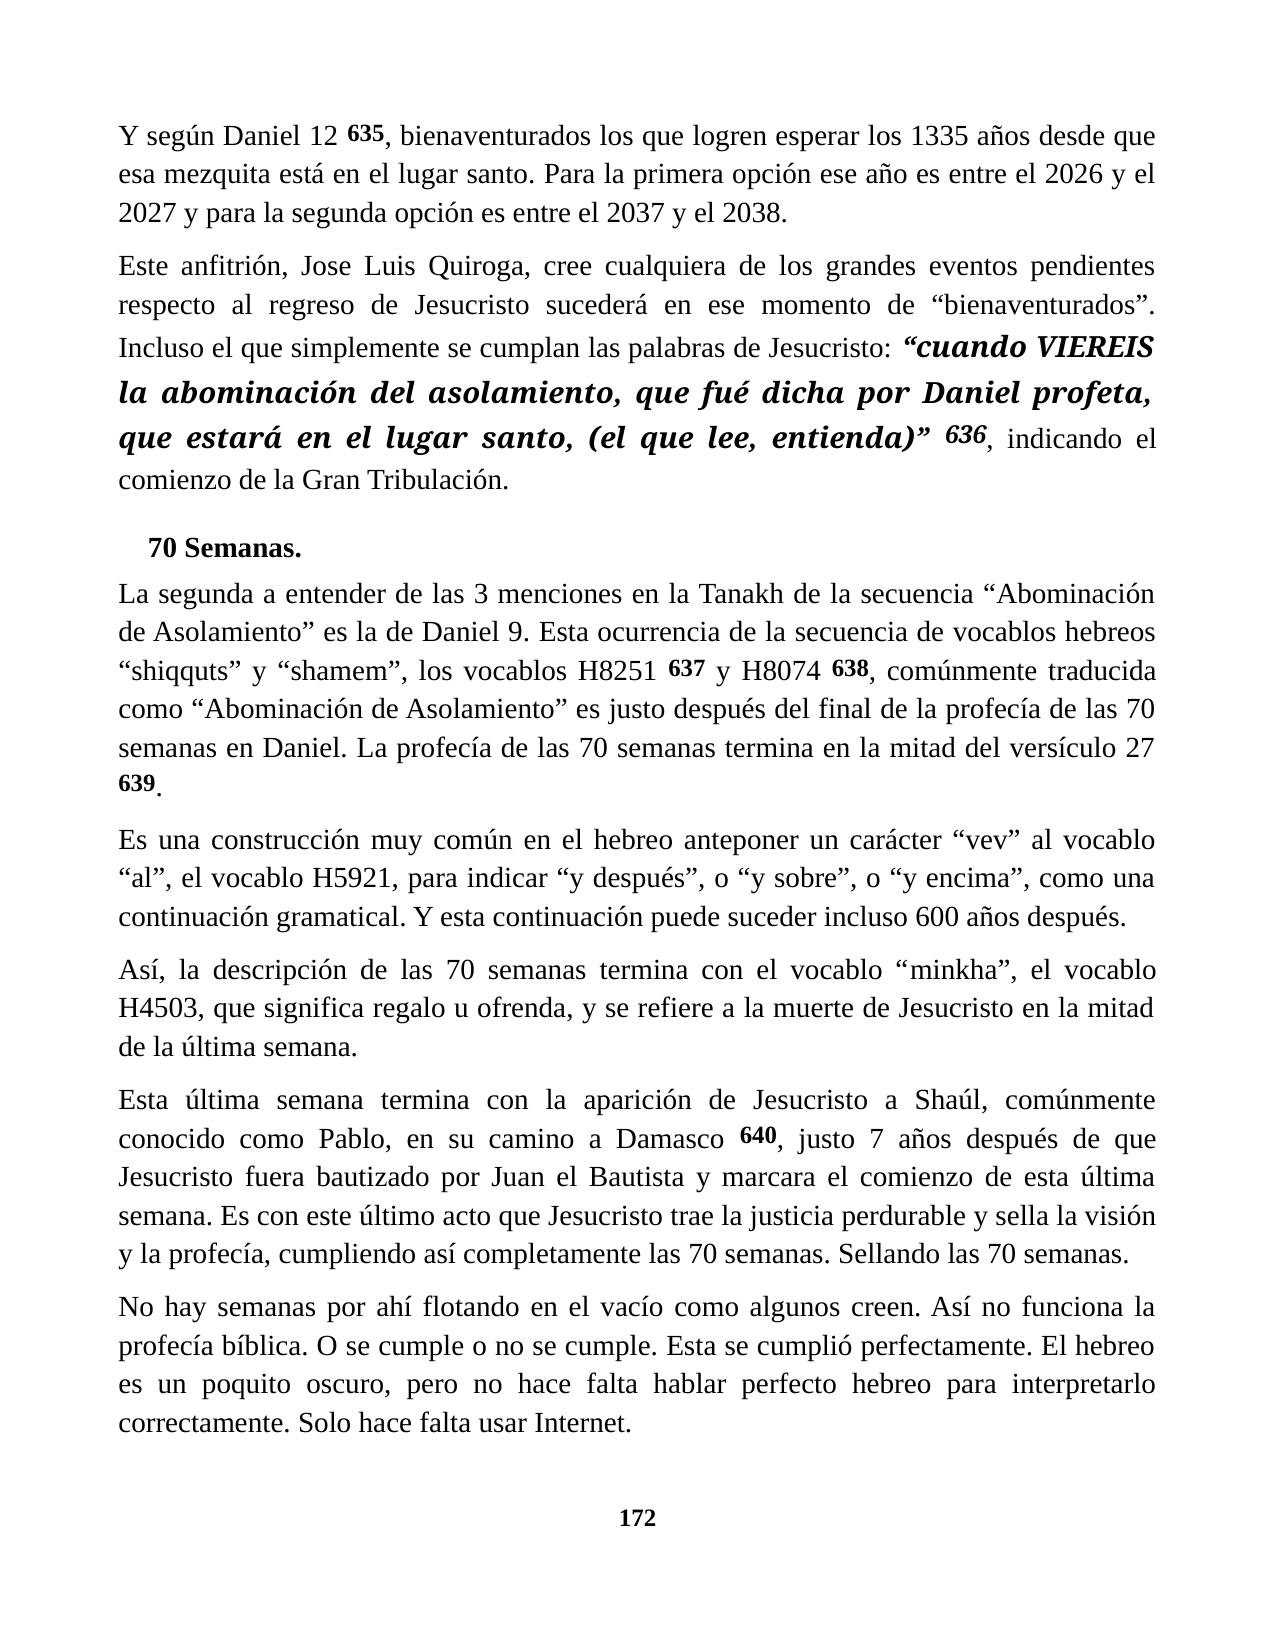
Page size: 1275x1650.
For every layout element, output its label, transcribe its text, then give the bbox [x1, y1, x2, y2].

subtitle 70 Semanas. [148, 530, 1157, 563]
text Y según Daniel 12 , bienaventurados los que logren esperar los 1335 años desde que esa mezquita está en el lugar santo. Para la primera opción ese año es entre el 2026 y el 2027 y para la segunda opción es entre el 2037 y el 2038. [118, 118, 1157, 229]
text Esta última semana termina con la aparición de Jesucristo a Shaúl, comúnmente conocido como Pablo, en su camino a Damasco , justo 7 años después de que Jesucristo fuera bautizado por Juan el Bautista y marcara el comienzo de esta última semana. Es con este último acto que Jesucristo trae la justicia perdurable y sella la visión y la profecía, cumpliendo así completamente las 70 semanas. Sellando las 70 semanas. [118, 1082, 1157, 1270]
text La segunda a entender de las 3 menciones en la Tanakh de la secuencia “Abominación de Asolamiento” es la de Daniel 9. Esta ocurrencia de la secuencia de vocablos hebreos “shiqquts” y “shamem”, los vocablos H8251 y H8074 , comúnmente traducida como “Abominación de Asolamiento” es justo después del final de la profecía de las 70 semanas en Daniel. La profecía de las 70 semanas termina en la mitad del versículo 27 . [118, 576, 1157, 802]
text Así, la descripción de las 70 semanas termina con el vocablo “minkha”, el vocablo H4503, que significa regalo u ofrenda, y se refiere a la muerte de Jesucristo en la mitad de la última semana. [118, 952, 1157, 1063]
text Es una construcción muy común en el hebreo anteponer un carácter “vev” al vocablo “al”, el vocablo H5921, para indicar “y después”, o “y sobre”, o “y encima”, como una continuación gramatical. Y esta continuación puede suceder incluso 600 años después. [118, 822, 1157, 932]
text Este anfitrión, Jose Luis Quiroga, cree cualquiera de los grandes eventos pendientes respecto al regreso de Jesucristo sucederá en ese momento de “bienaventurados”. Incluso el que simplemente se cumplan las palabras de Jesucristo: “cuando VIEREIS la abominación del asolamiento, que fué dicha por Daniel profeta, que estará en el lugar santo, (el que lee, entienda)” , indicando el comienzo de la Gran Tribulación. [118, 248, 1157, 496]
text No hay semanas por ahí flotando en el vacío como algunos creen. Así no funciona la profecía bíblica. O se cumple o no se cumple. Esta se cumplió perfectamente. El hebreo es un poquito oscuro, pero no hace falta hablar perfecto hebreo para interpretarlo correctamente. Solo hace falta usar Internet. [118, 1289, 1157, 1439]
